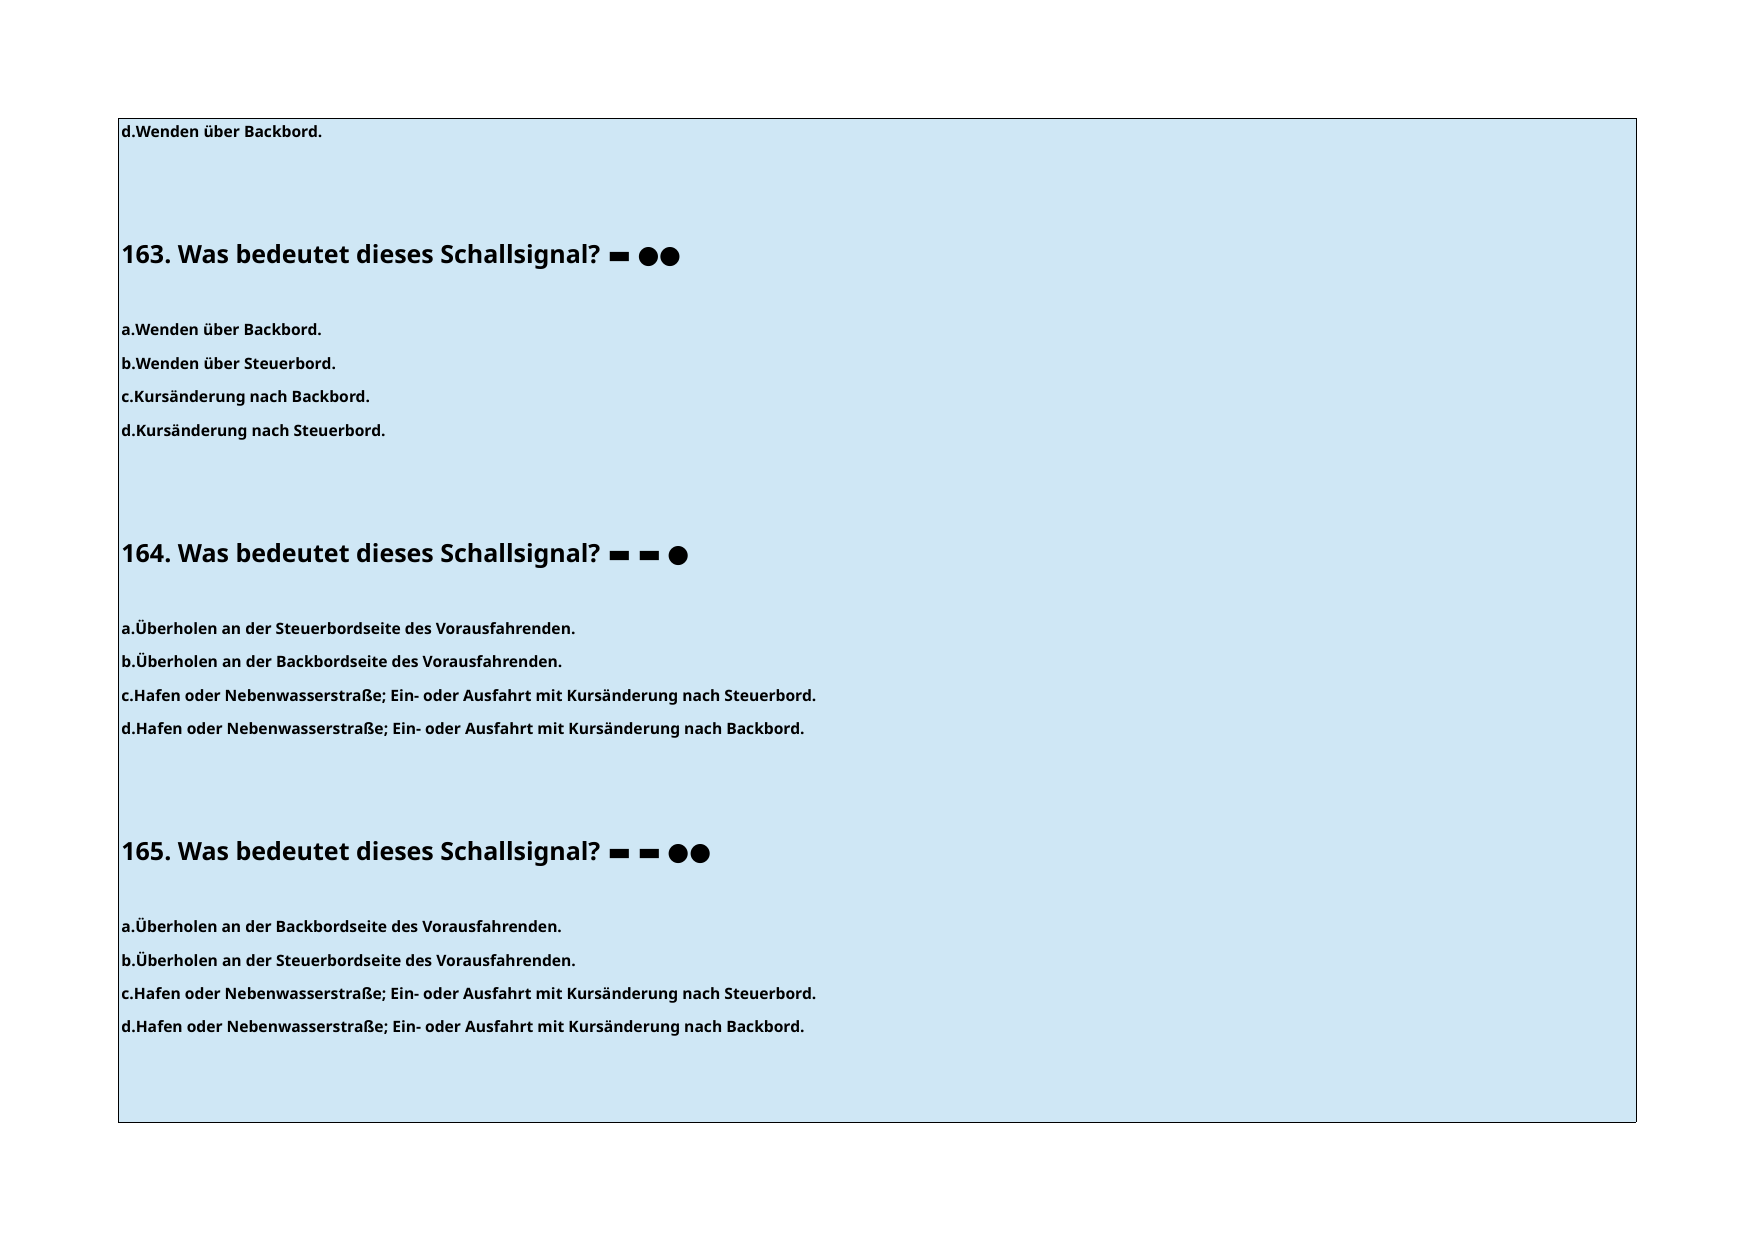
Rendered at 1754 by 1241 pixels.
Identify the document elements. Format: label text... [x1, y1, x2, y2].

list Hafen oder Nebenwasserstraße; Ein- oder Ausfahrt mit Kursänderung nach Steuerbord. [121, 983, 1633, 1004]
list Wenden über Backbord. [121, 121, 1633, 142]
list Überholen an der Backbordseite des Vorausfahrenden. [121, 651, 1633, 672]
list Überholen an der Steuerbordseite des Vorausfahrenden. [121, 617, 1633, 639]
list Überholen an der Steuerbordseite des Vorausfahrenden. [121, 949, 1633, 971]
list Kursänderung nach Steuerbord. [121, 419, 1633, 441]
list Kursänderung nach Backbord. [121, 386, 1633, 407]
list Hafen oder Nebenwasserstraße; Ein- oder Ausfahrt mit Kursänderung nach Steuerbord. [121, 684, 1633, 706]
list Hafen oder Nebenwasserstraße; Ein- oder Ausfahrt mit Kursänderung nach Backbord. [121, 718, 1633, 739]
text 163. Was bedeutet dieses Schallsignal? ▬ ●● [121, 237, 1633, 271]
list Wenden über Backbord. [121, 319, 1633, 340]
list Hafen oder Nebenwasserstraße; Ein- oder Ausfahrt mit Kursänderung nach Backbord. [121, 1016, 1633, 1037]
text 164. Was bedeutet dieses Schallsignal? ▬ ▬ ● [121, 535, 1633, 569]
text 165. Was bedeutet dieses Schallsignal? ▬ ▬ ●● [121, 833, 1633, 868]
list Überholen an der Backbordseite des Vorausfahrenden. [121, 916, 1633, 937]
list Wenden über Steuerbord. [121, 353, 1633, 374]
